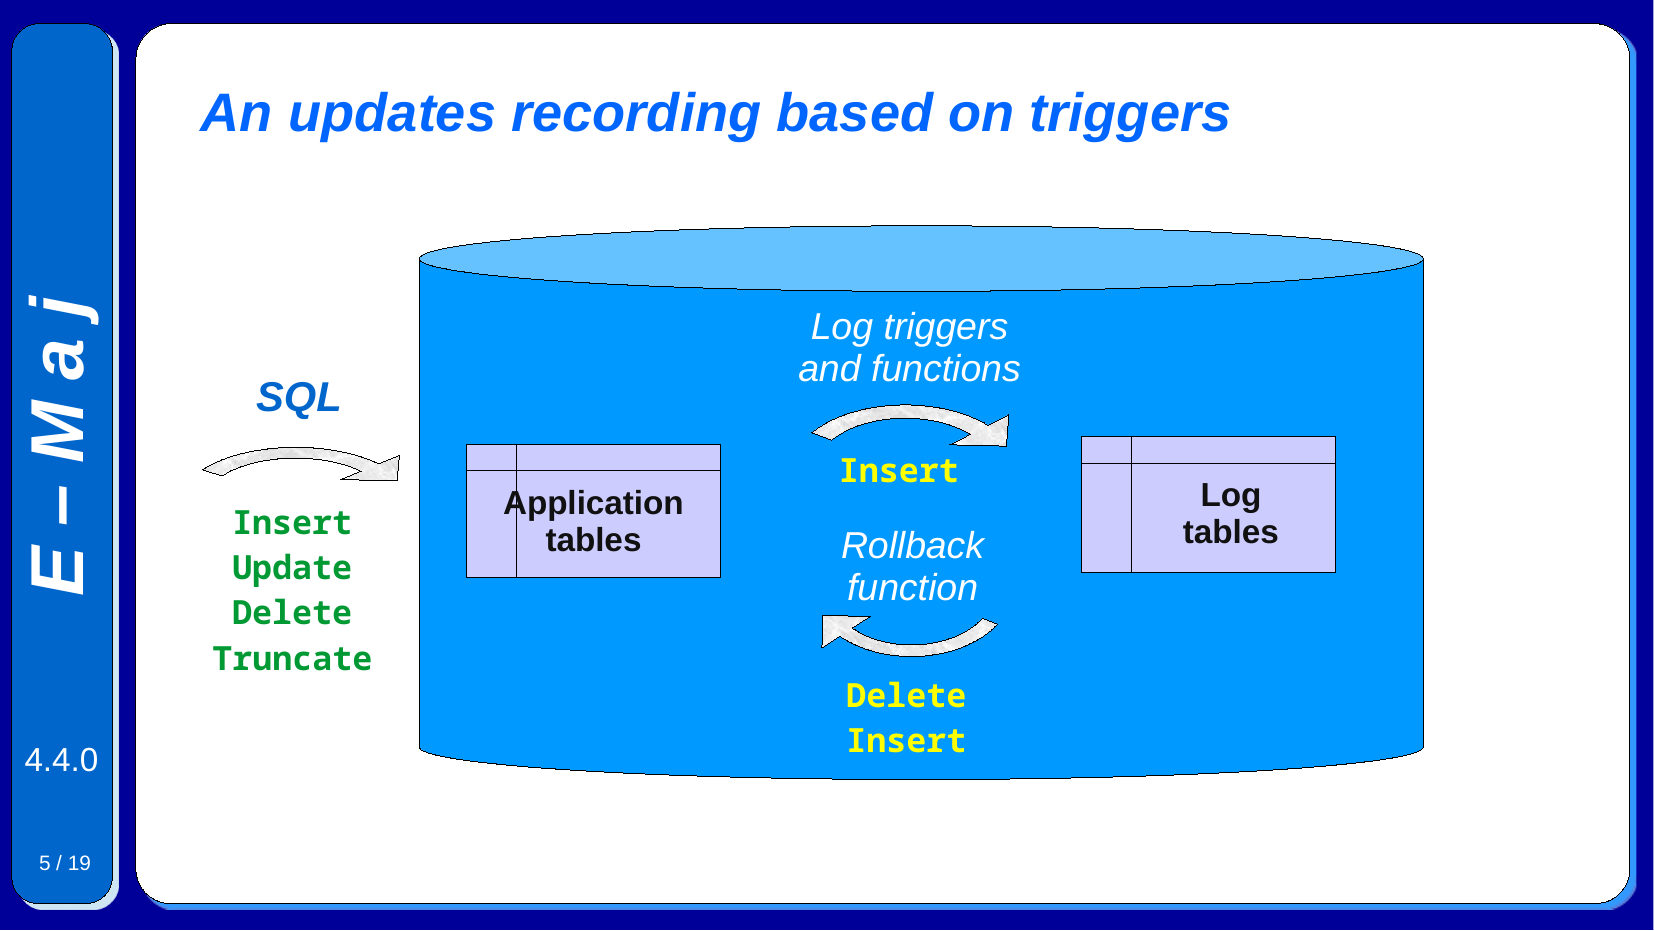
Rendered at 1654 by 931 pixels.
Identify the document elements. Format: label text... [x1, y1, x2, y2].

text_box [202, 447, 400, 481]
title An updates recording based on triggers [200, 34, 1575, 191]
text_box Application tables [448, 476, 739, 569]
text_box Delete Insert [802, 664, 1010, 759]
text_box [419, 260, 1424, 780]
text_box Log tables [1138, 468, 1323, 561]
text_box SQL [194, 366, 404, 428]
text_box Log triggers and functions [761, 298, 1058, 398]
text_box Rollback function [755, 516, 1070, 616]
text_box Insert [817, 439, 981, 494]
text_box Insert Update Delete Truncate [183, 491, 402, 661]
